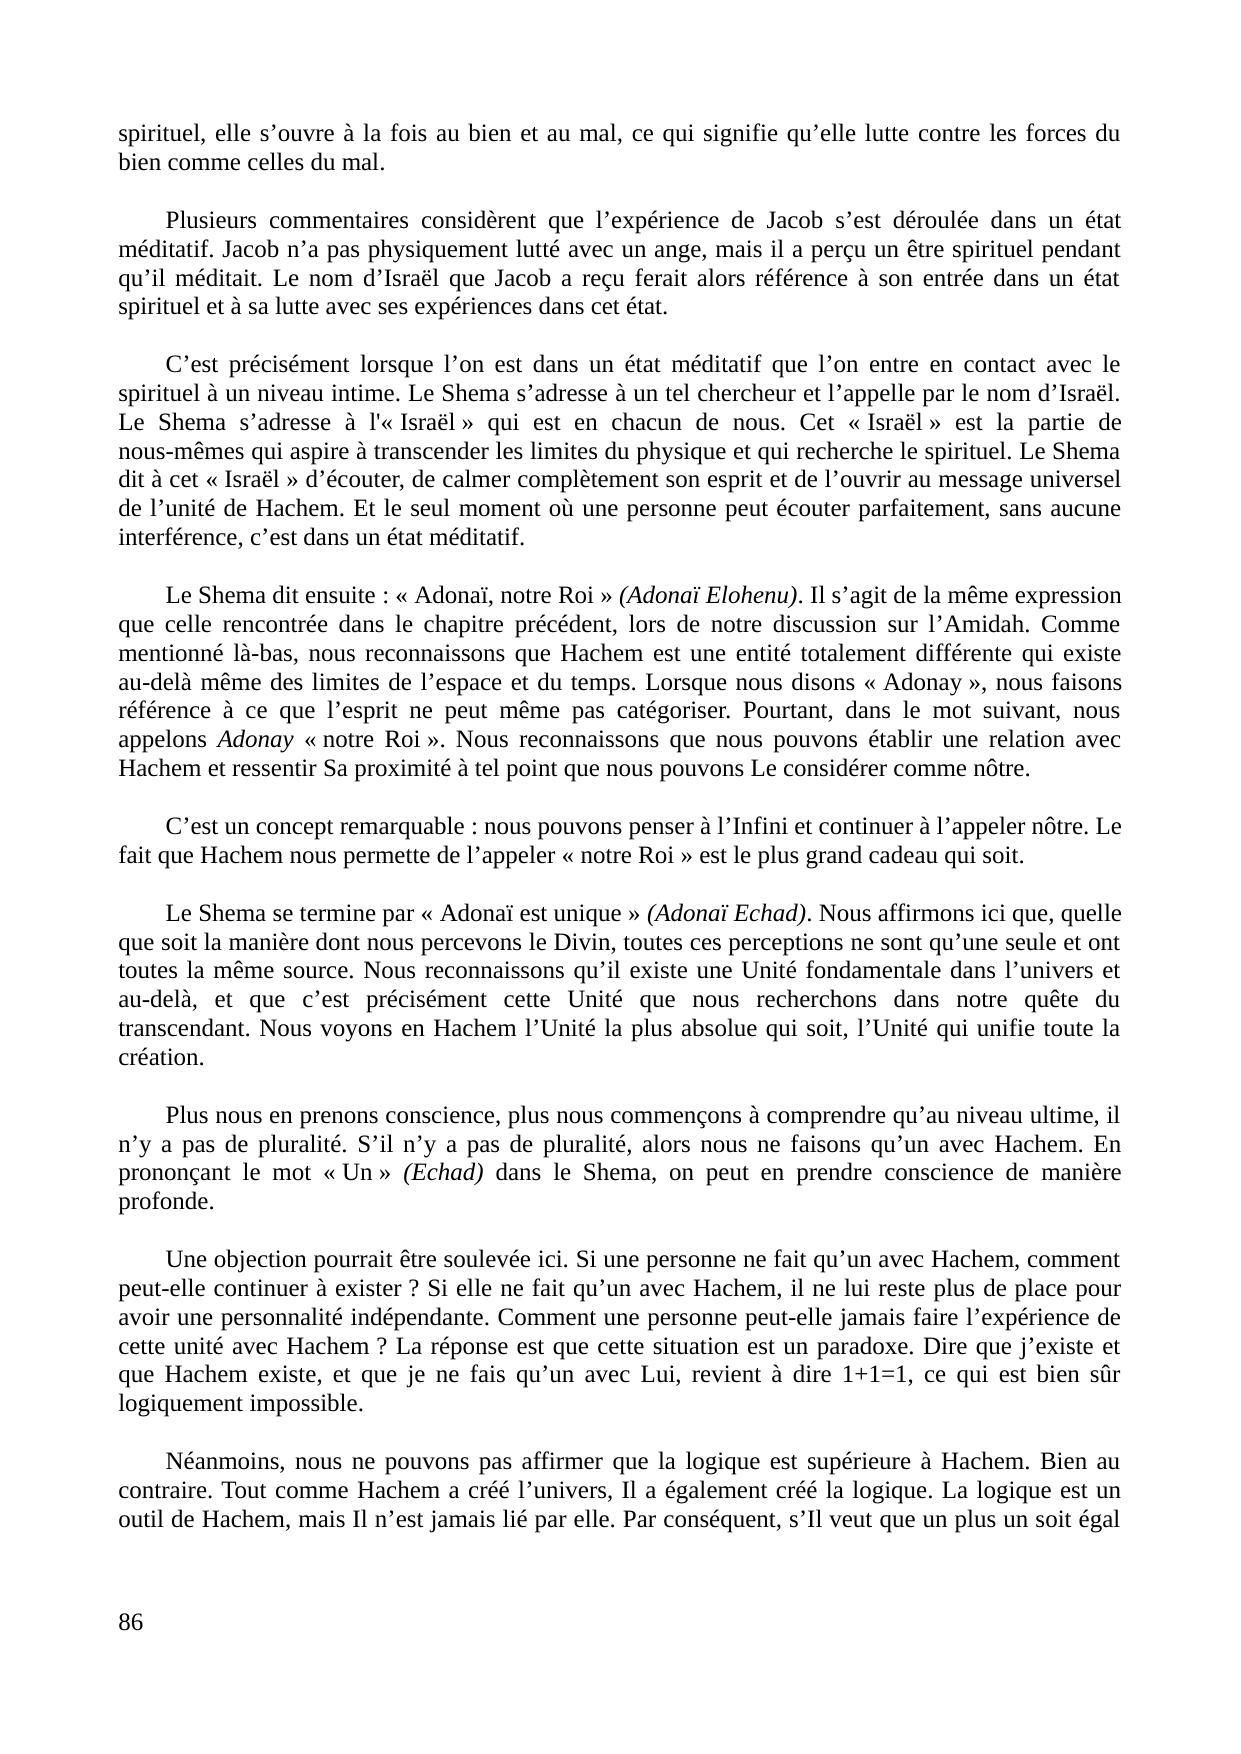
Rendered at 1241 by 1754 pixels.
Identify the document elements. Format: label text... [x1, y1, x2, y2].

text Néanmoins, nous ne pouvons pas affirmer que la logique est supérieure à Hachem. Bien au contraire. Tout comme Hachem a créé l’univers, Il a également créé la logique. La logique est un outil de Hachem, mais Il n’est jamais lié par elle. Par conséquent, s’Il veut que un plus un soit égal [118, 1446, 1122, 1533]
text Le Shema dit ensuite : « Adonaï, notre Roi » (Adonaï Elohenu). Il s’agit de la même expression que celle rencontrée dans le chapitre précédent, lors de notre discussion sur l’Amidah. Comme mentionné là-bas, nous reconnaissons que Hachem est une entité totalement différente qui existe au‑delà même des limites de l’espace et du temps. Lorsque nous disons « Adonay », nous faisons référence à ce que l’esprit ne peut même pas catégoriser. Pourtant, dans le mot suivant, nous appelons Adonay « notre Roi ». Nous reconnaissons que nous pouvons établir une relation avec Hachem et ressentir Sa proximité à tel point que nous pouvons Le considérer comme nôtre. [118, 580, 1122, 782]
text Une objection pourrait être soulevée ici. Si une personne ne fait qu’un avec Hachem, comment peut-elle continuer à exister ? Si elle ne fait qu’un avec Hachem, il ne lui reste plus de place pour avoir une personnalité indépendante. Comment une personne peut-elle jamais faire l’expérience de cette unité avec Hachem ? La réponse est que cette situation est un paradoxe. Dire que j’existe et que Hachem existe, et que je ne fais qu’un avec Lui, revient à dire 1+1=1, ce qui est bien sûr logiquement impossible. [118, 1244, 1122, 1417]
text Le Shema se termine par « Adonaï est unique » (Adonaï Echad). Nous affirmons ici que, quelle que soit la manière dont nous percevons le Divin, toutes ces perceptions ne sont qu’une seule et ont toutes la même source. Nous reconnaissons qu’il existe une Unité fondamentale dans l’univers et au-delà, et que c’est précisément cette Unité que nous recherchons dans notre quête du transcendant. Nous voyons en Hachem l’Unité la plus absolue qui soit, l’Unité qui unifie toute la création. [118, 898, 1122, 1071]
text spirituel, elle s’ouvre à la fois au bien et au mal, ce qui signifie qu’elle lutte contre les forces du bien comme celles du mal. [118, 118, 1122, 176]
text Plus nous en prenons conscience, plus nous commençons à comprendre qu’au niveau ultime, il n’y a pas de pluralité. S’il n’y a pas de pluralité, alors nous ne faisons qu’un avec Hachem. En prononçant le mot « Un » (Echad) dans le Shema, on peut en prendre conscience de manière profonde. [118, 1100, 1122, 1215]
text C’est précisément lorsque l’on est dans un état méditatif que l’on entre en contact avec le spirituel à un niveau intime. Le Shema s’adresse à un tel chercheur et l’appelle par le nom d’Israël. Le Shema s’adresse à l'« Israël » qui est en chacun de nous. Cet « Israël » est la partie de nous‑mêmes qui aspire à transcender les limites du physique et qui recherche le spirituel. Le Shema dit à cet « Israël » d’écouter, de calmer complètement son esprit et de l’ouvrir au message universel de l’unité de Hachem. Et le seul moment où une personne peut écouter parfaitement, sans aucune interférence, c’est dans un état méditatif. [118, 349, 1122, 551]
text C’est un concept remarquable : nous pouvons penser à l’Infini et continuer à l’appeler nôtre. Le fait que Hachem nous permette de l’appeler « notre Roi » est le plus grand cadeau qui soit. [118, 811, 1122, 868]
text Plusieurs commentaires considèrent que l’expérience de Jacob s’est déroulée dans un état méditatif. Jacob n’a pas physiquement lutté avec un ange, mais il a perçu un être spirituel pendant qu’il méditait. Le nom d’Israël que Jacob a reçu ferait alors référence à son entrée dans un état spirituel et à sa lutte avec ses expériences dans cet état. [118, 205, 1122, 320]
